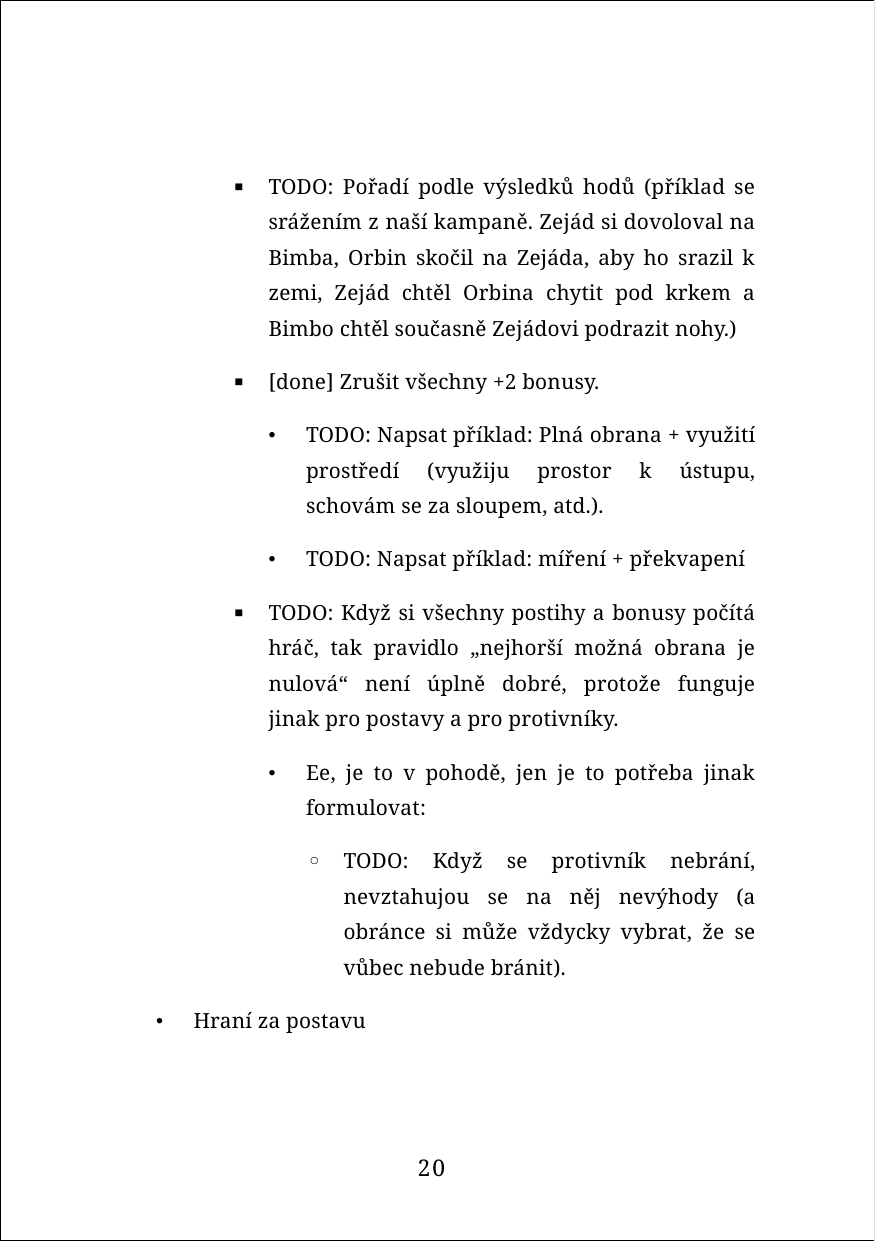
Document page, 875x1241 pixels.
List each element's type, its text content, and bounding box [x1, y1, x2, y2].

list [done] Zrušit všechny +2 bonusy. [231, 367, 756, 396]
list TODO: Pořadí podle výsledků hodů (příklad se srážením z naší kampaně. Zejád si dovoloval na Bimba, Orbin skočil na Zejáda, aby ho srazil k zemi, Zejád chtěl Orbina chytit pod krkem a Bimbo chtěl současně Zejádovi podrazit nohy.) [231, 172, 756, 342]
list TODO: Když se protivník nebrání, nevztahujou se na něj nevýhody (a obránce si může vždycky vybrat, že se vůbec nebude bránit). [306, 846, 756, 981]
list Hraní za postavu [156, 1006, 756, 1034]
list TODO: Napsat příklad: Plná obrana + využití prostředí (využiju prostor k ústupu, schovám se za sloupem, atd.). [268, 420, 756, 520]
list TODO: Když si všechny postihy a bonusy počítá hráč, tak pravidlo „nejhorší možná obrana je nulová“ není úplně dobré, protože funguje jinak pro postavy a pro protivníky. [231, 598, 756, 733]
list Ee, je to v pohodě, jen je to potřeba jinak formulovat: [268, 758, 756, 822]
list TODO: Napsat příklad: míření + překvapení [268, 544, 756, 573]
